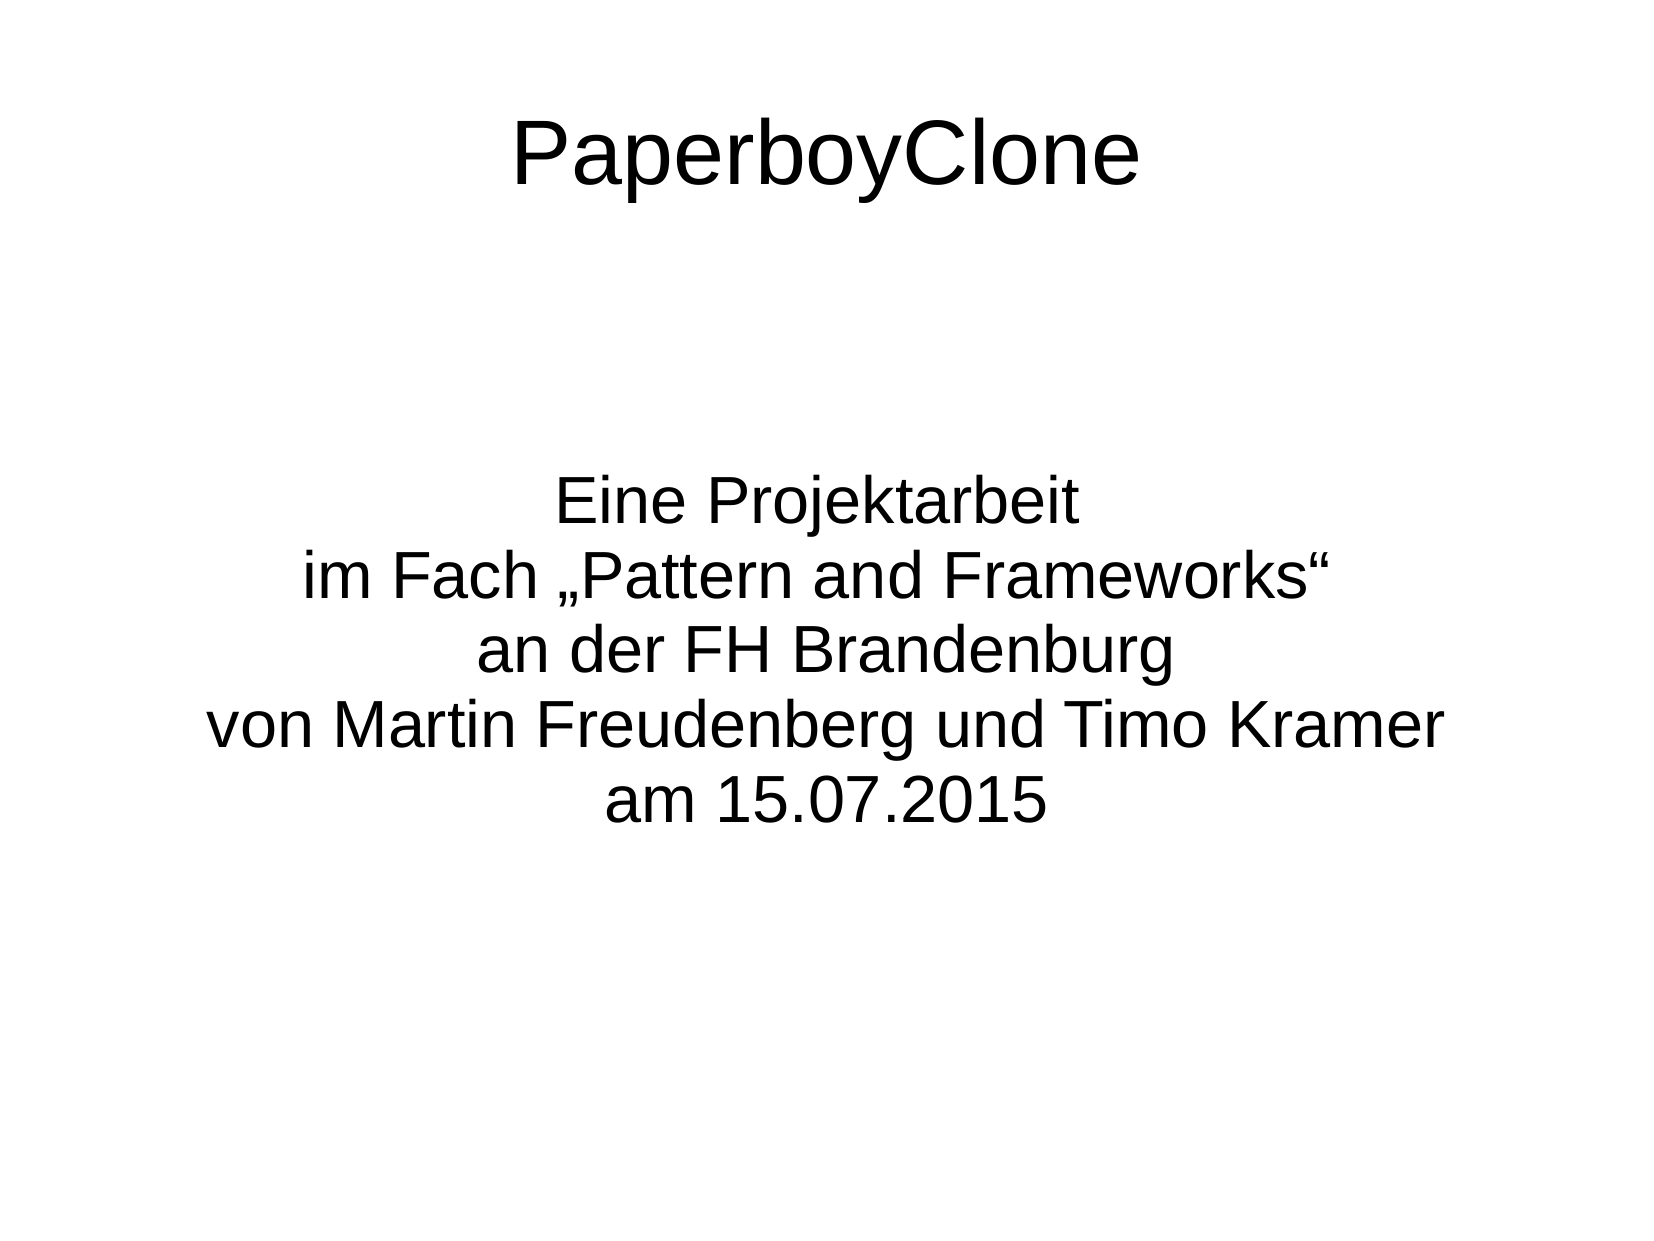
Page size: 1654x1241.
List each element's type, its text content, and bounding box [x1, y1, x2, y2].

subtitle Eine Projektarbeit im Fach „Pattern and Frameworks“ an der FH Brandenburg von Martin Freudenberg und Timo Kramer am 15.07.2015 [82, 290, 1571, 1010]
title PaperboyClone [82, 49, 1571, 257]
